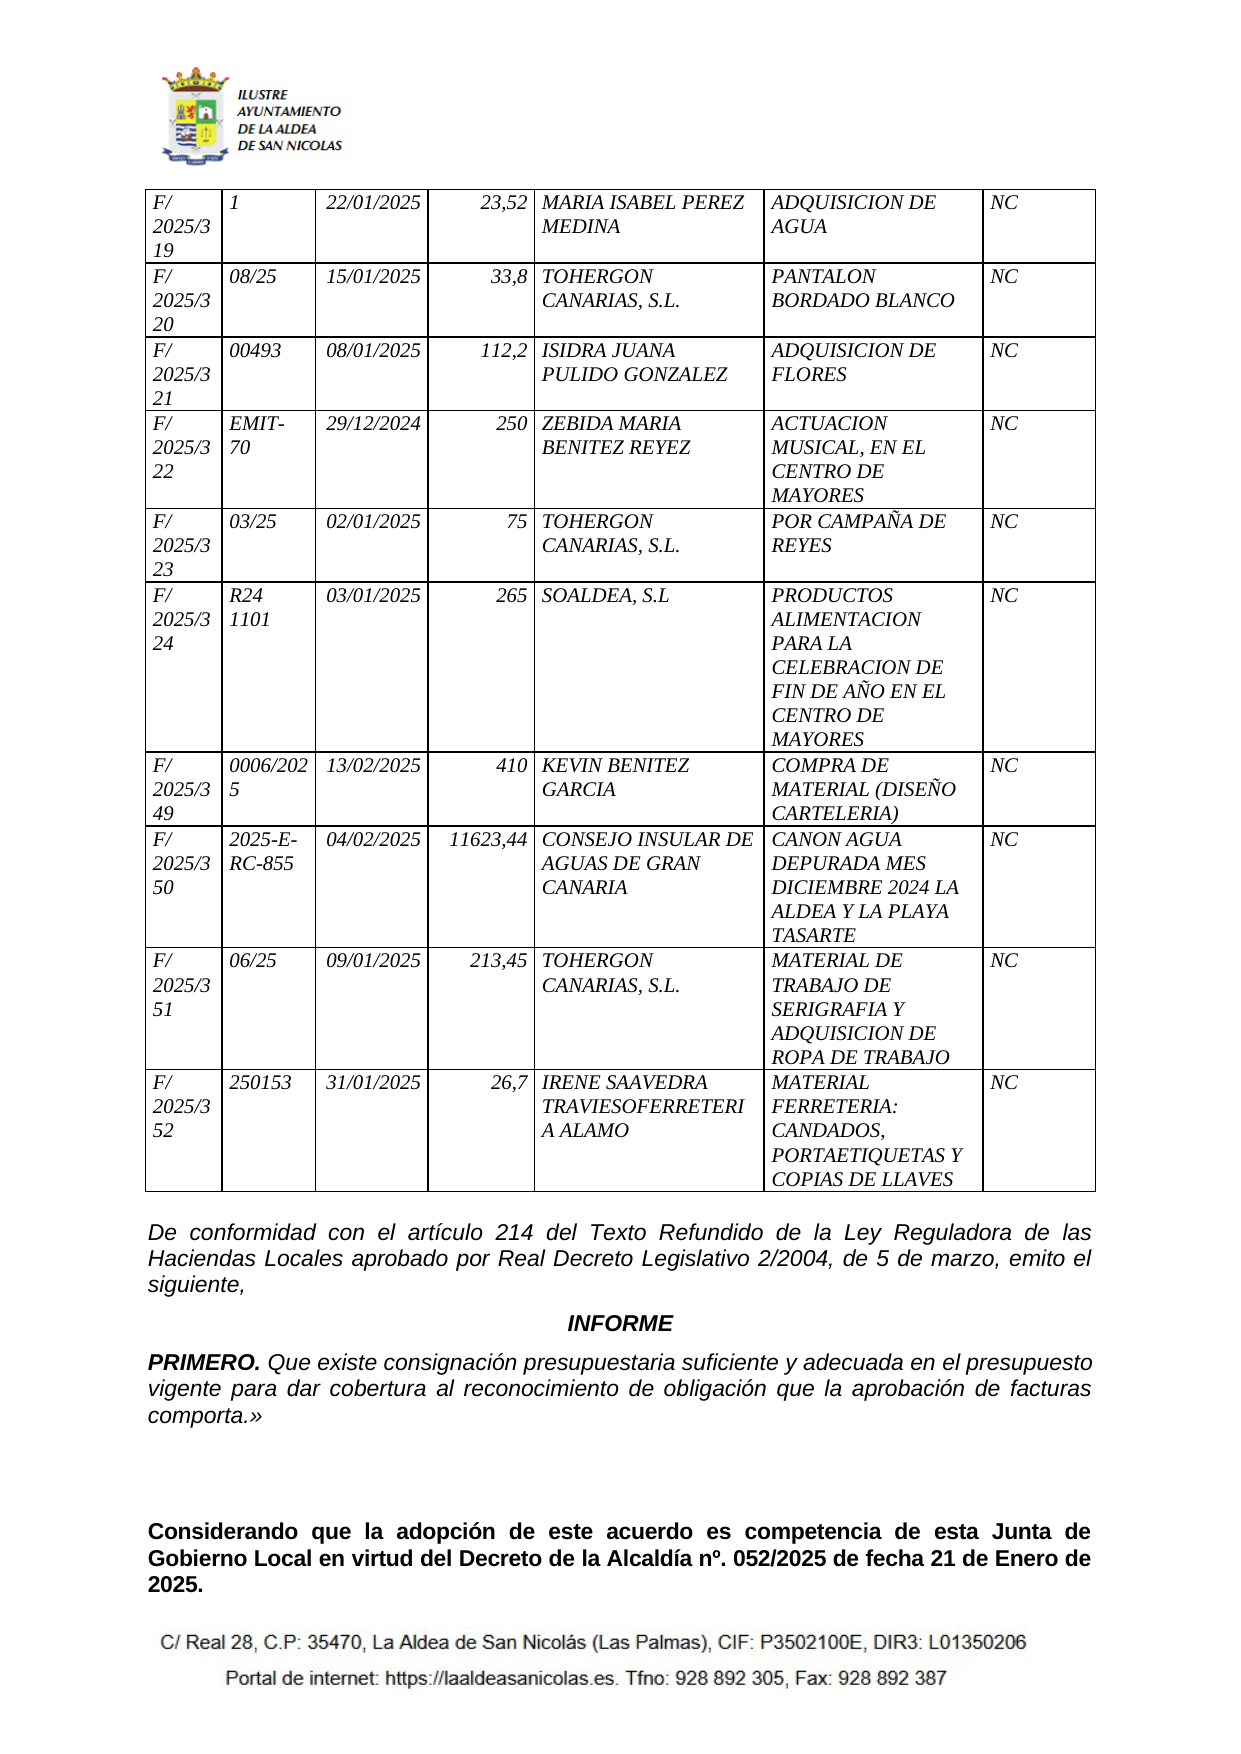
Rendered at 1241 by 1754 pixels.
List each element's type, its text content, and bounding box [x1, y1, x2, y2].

text PRIMERO. Que existe consignación presupuestaria suficiente y adecuada en el presupuesto vigente para dar cobertura al reconocimiento de obligación que la aprobación de facturas comporta.» [148, 1349, 1093, 1428]
table_cell 213,45 [429, 948, 534, 1069]
text De conformidad con el artículo 214 del Texto Refundido de la Ley Reguladora de las Haciendas Locales aprobado por Real Decreto Legislativo 2/2004, de 5 de marzo, emito el siguiente, [148, 1218, 1093, 1298]
table_cell CONSEJO INSULAR DE AGUAS DE GRAN CANARIA [535, 827, 763, 947]
table_cell 2025-E-RC-855 [223, 827, 315, 947]
table_cell NC [984, 264, 1095, 336]
table_cell 08/25 [223, 264, 315, 336]
text Considerando que la adopción de este acuerdo es competencia de esta Junta de Gobierno Local en virtud del Decreto de la Alcaldía nº. 052/2025 de fecha 21 de Enero de 2025. [148, 1518, 1093, 1597]
table_cell NC [984, 583, 1095, 751]
table_cell PANTALON BORDADO BLANCO [765, 264, 982, 336]
table_cell 1 [223, 190, 315, 262]
table_cell NC [984, 190, 1095, 262]
table_cell 02/01/2025 [316, 509, 427, 581]
table_cell ISIDRA JUANA PULIDO GONZALEZ [535, 338, 763, 410]
table_cell 29/12/2024 [316, 411, 427, 507]
table_cell KEVIN BENITEZ GARCIA [535, 753, 763, 825]
table_cell 0006/2025 [223, 753, 315, 825]
table_cell 06/25 [223, 948, 315, 1069]
table_cell 75 [429, 509, 534, 581]
table_cell EMIT- 70 [223, 411, 315, 507]
table_cell ACTUACION MUSICAL, EN EL CENTRO DE MAYORES [765, 411, 982, 507]
table_cell 03/25 [223, 509, 315, 581]
table_cell 22/01/2025 [316, 190, 427, 262]
table_cell 09/01/2025 [316, 948, 427, 1069]
table_cell F/2025/352 [146, 1070, 221, 1191]
table_cell F/2025/349 [146, 753, 221, 825]
table_cell NC [984, 411, 1095, 507]
table_cell R24 1101 [223, 583, 315, 751]
text INFORME [148, 1310, 1093, 1336]
table_cell 410 [429, 753, 534, 825]
table_cell SOALDEA, S.L [535, 583, 763, 751]
table_cell TOHERGON CANARIAS, S.L. [535, 509, 763, 581]
table_cell F/2025/322 [146, 411, 221, 507]
table_cell 04/02/2025 [316, 827, 427, 947]
table_cell F/2025/323 [146, 509, 221, 581]
table_cell F/2025/324 [146, 583, 221, 751]
table_cell NC [984, 827, 1095, 947]
table_cell NC [984, 753, 1095, 825]
table_cell MATERIAL FERRETERIA: CANDADOS, PORTAETIQUETAS Y COPIAS DE LLAVES [765, 1070, 982, 1191]
table_cell F/2025/320 [146, 264, 221, 336]
table_cell NC [984, 948, 1095, 1069]
table_cell 23,52 [429, 190, 534, 262]
table_cell 112,2 [429, 338, 534, 410]
table_cell NC [984, 338, 1095, 410]
table_cell 08/01/2025 [316, 338, 427, 410]
table_cell ADQUISICION DE AGUA [765, 190, 982, 262]
table_cell CANON AGUA DEPURADA MES DICIEMBRE 2024 LA ALDEA Y LA PLAYA TASARTE [765, 827, 982, 947]
picture [148, 1626, 1034, 1694]
table_cell 00493 [223, 338, 315, 410]
table_cell MATERIAL DE TRABAJO DE SERIGRAFIA Y ADQUISICION DE ROPA DE TRABAJO [765, 948, 982, 1069]
table_cell ZEBIDA MARIA BENITEZ REYEZ [535, 411, 763, 507]
table_cell COMPRA DE MATERIAL (DISEÑO CARTELERIA) [765, 753, 982, 825]
picture [148, 59, 358, 173]
table_cell 265 [429, 583, 534, 751]
table_cell F/2025/319 [146, 190, 221, 262]
table_cell 03/01/2025 [316, 583, 427, 751]
table_cell POR CAMPAÑA DE REYES [765, 509, 982, 581]
table_cell F/2025/351 [146, 948, 221, 1069]
table_cell 31/01/2025 [316, 1070, 427, 1191]
table_cell 250 [429, 411, 534, 507]
table_cell ADQUISICION DE FLORES [765, 338, 982, 410]
table_cell NC [984, 509, 1095, 581]
table_cell 15/01/2025 [316, 264, 427, 336]
table_cell 33,8 [429, 264, 534, 336]
table_cell TOHERGON CANARIAS, S.L. [535, 948, 763, 1069]
table_cell F/2025/321 [146, 338, 221, 410]
table_cell IRENE SAAVEDRA TRAVIESOFERRETERIA ALAMO [535, 1070, 763, 1191]
table_cell TOHERGON CANARIAS, S.L. [535, 264, 763, 336]
table_cell PRODUCTOS ALIMENTACION PARA LA CELEBRACION DE FIN DE AÑO EN EL CENTRO DE MAYORES [765, 583, 982, 751]
table_cell 250153 [223, 1070, 315, 1191]
table_cell 13/02/2025 [316, 753, 427, 825]
table_cell F/2025/350 [146, 827, 221, 947]
table_cell 26,7 [429, 1070, 534, 1191]
table_cell NC [984, 1070, 1095, 1191]
table_cell 11623,44 [429, 827, 534, 947]
table_cell MARIA ISABEL PEREZ MEDINA [535, 190, 763, 262]
